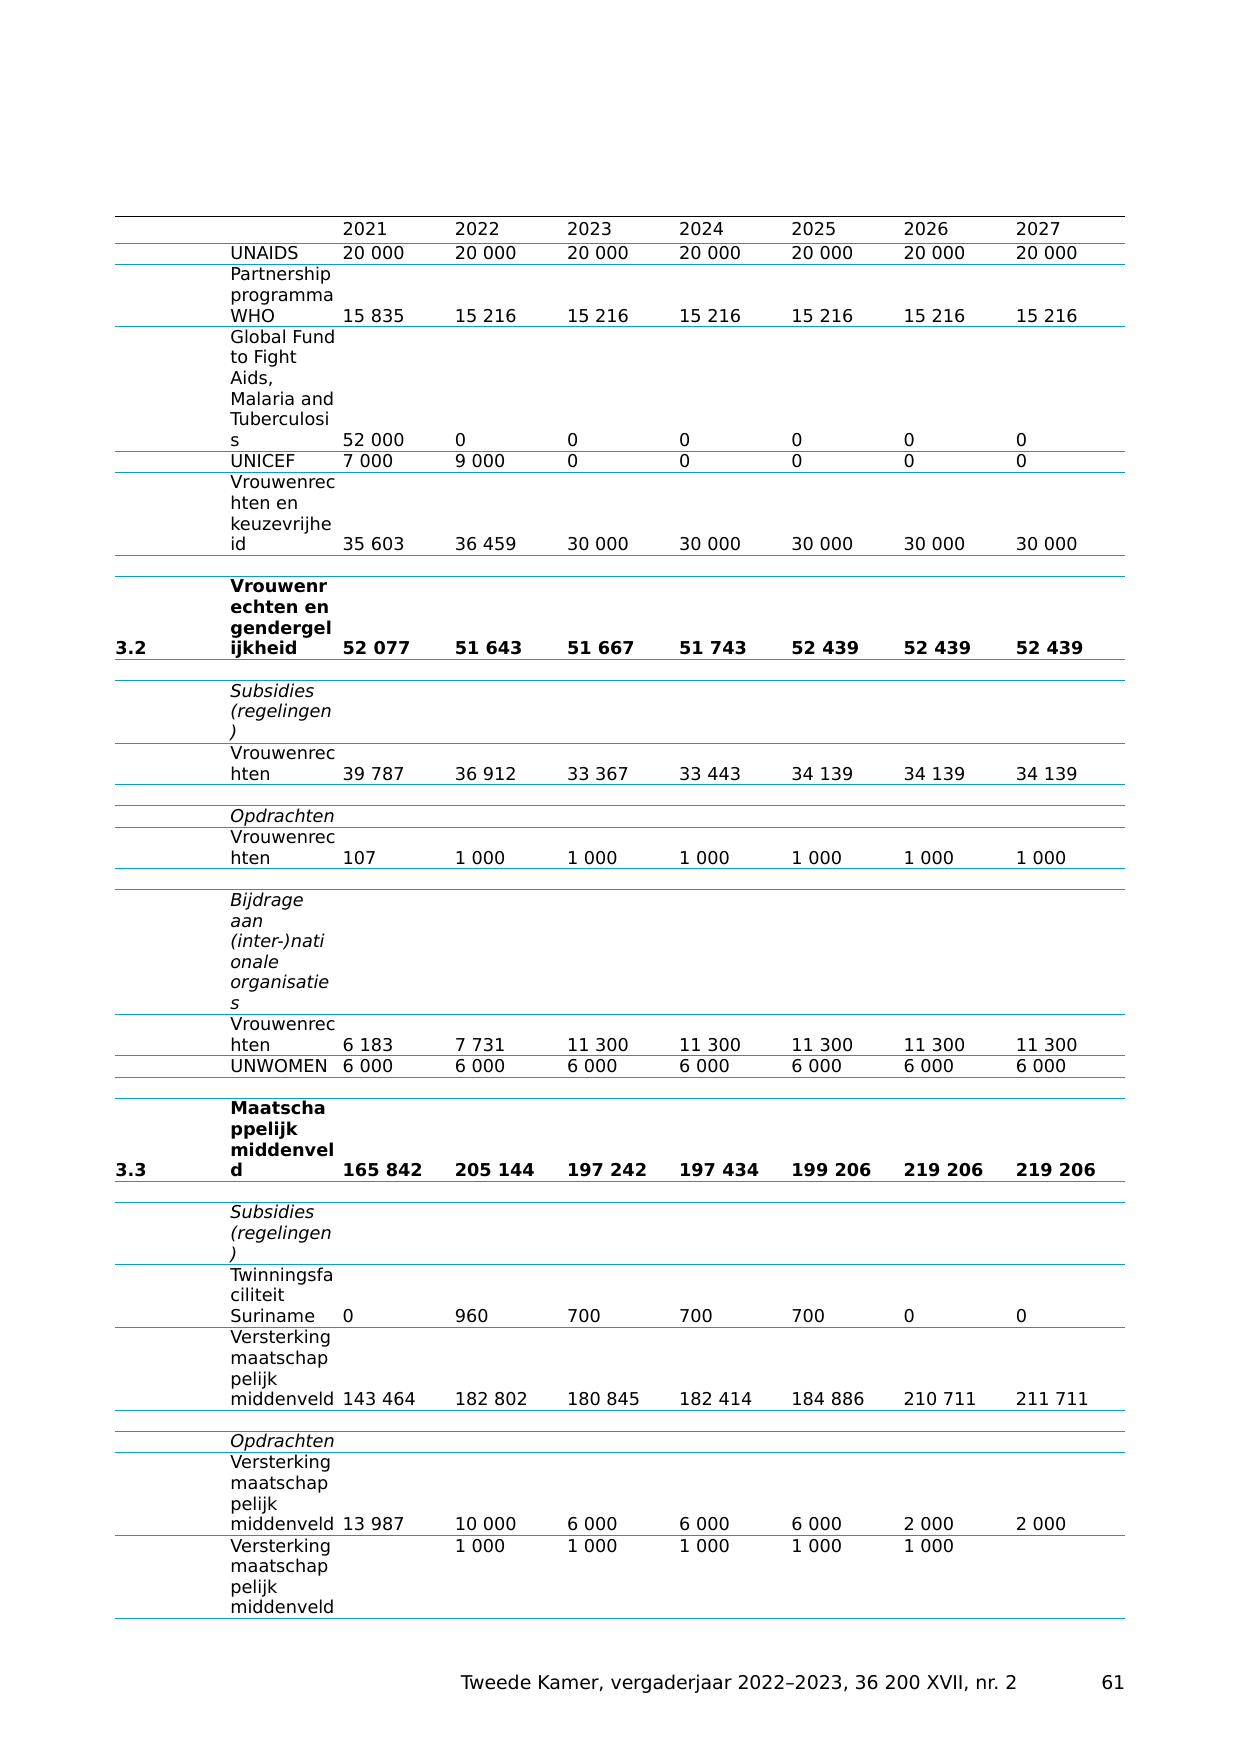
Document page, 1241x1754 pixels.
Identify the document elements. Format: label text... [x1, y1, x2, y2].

table_cell [340, 1182, 452, 1202]
table_cell [788, 556, 900, 576]
table_cell 1 000 [1013, 828, 1125, 868]
table_cell [115, 327, 227, 451]
table_cell 11 300 [1013, 1015, 1125, 1055]
table_cell [1013, 1536, 1125, 1618]
table_cell 2026 [900, 217, 1013, 243]
table_cell 6 000 [564, 1453, 676, 1535]
table_cell 1 000 [452, 828, 564, 868]
table_cell [1013, 869, 1125, 889]
table_cell 1 000 [564, 828, 676, 868]
table_cell Maatschappelijk middenveld [227, 1099, 339, 1181]
table_cell 15 216 [788, 265, 900, 326]
table_cell [452, 1203, 564, 1264]
table_cell 6 000 [1013, 1056, 1125, 1077]
table_cell [115, 1078, 227, 1098]
table_cell [115, 1536, 227, 1618]
table_cell 2021 [340, 217, 452, 243]
table_cell 6 183 [340, 1015, 452, 1055]
table_cell [452, 869, 564, 889]
table_cell 6 000 [564, 1056, 676, 1077]
table_cell 1 000 [900, 1536, 1013, 1618]
table_cell [788, 1432, 900, 1452]
table_cell [900, 1203, 1013, 1264]
table_cell 36 459 [452, 473, 564, 555]
table_cell 6 000 [452, 1056, 564, 1077]
table_cell [564, 1432, 676, 1452]
table_cell 182 414 [676, 1328, 788, 1410]
table_cell [340, 1078, 452, 1098]
table_cell [115, 806, 227, 826]
table_cell Vrouwenrechten en keuzevrijheid [227, 473, 339, 555]
table_cell [340, 890, 452, 1014]
table_cell [340, 869, 452, 889]
table_cell 2 000 [1013, 1453, 1125, 1535]
table_cell [564, 869, 676, 889]
table_cell 0 [676, 452, 788, 472]
table_cell [676, 556, 788, 576]
table_cell 11 300 [788, 1015, 900, 1055]
table_cell [115, 244, 227, 264]
table_cell [115, 1453, 227, 1535]
table_cell [340, 1536, 452, 1618]
table_cell [1013, 1432, 1125, 1452]
table_cell [340, 1411, 452, 1431]
table_cell 219 206 [900, 1099, 1013, 1181]
table_cell 197 434 [676, 1099, 788, 1181]
table_cell Versterking maatschappelijk middenveld [227, 1328, 339, 1410]
table_cell Vrouwenrechten en gendergelijkheid [227, 577, 339, 659]
table_cell [676, 869, 788, 889]
table_cell [564, 681, 676, 742]
table_cell [1013, 681, 1125, 742]
table_cell [788, 681, 900, 742]
table_cell [452, 1432, 564, 1452]
table_cell [115, 1328, 227, 1410]
table_cell 0 [1013, 452, 1125, 472]
table_cell [676, 660, 788, 680]
table_cell 20 000 [1013, 244, 1125, 264]
table_cell 15 216 [900, 265, 1013, 326]
table_cell 6 000 [676, 1453, 788, 1535]
table_cell 2025 [788, 217, 900, 243]
table_cell [227, 1411, 339, 1431]
table_cell [564, 890, 676, 1014]
table_cell 34 139 [788, 744, 900, 784]
table_cell [900, 1078, 1013, 1098]
table_cell 0 [900, 452, 1013, 472]
table_cell 184 886 [788, 1328, 900, 1410]
table_cell 2023 [564, 217, 676, 243]
table_cell [452, 785, 564, 805]
table_cell 11 300 [564, 1015, 676, 1055]
table_cell 13 987 [340, 1453, 452, 1535]
table_cell 11 300 [900, 1015, 1013, 1055]
table_cell 0 [788, 327, 900, 451]
table_cell 34 139 [1013, 744, 1125, 784]
table_cell [452, 660, 564, 680]
table_cell [115, 217, 227, 243]
table_cell [115, 265, 227, 326]
table_cell [340, 1432, 452, 1452]
table_cell [340, 556, 452, 576]
table_cell [564, 556, 676, 576]
table_cell Versterking maatschappelijk middenveld [227, 1536, 339, 1618]
table_cell 700 [676, 1265, 788, 1327]
table_cell [900, 785, 1013, 805]
table_cell [788, 1203, 900, 1264]
table_cell [115, 681, 227, 742]
table_cell 15 216 [564, 265, 676, 326]
table_cell [452, 556, 564, 576]
table_cell 20 000 [564, 244, 676, 264]
table_cell 52 439 [788, 577, 900, 659]
table_cell Opdrachten [227, 806, 339, 826]
table_cell 3.2 [115, 577, 227, 659]
table_cell [788, 1411, 900, 1431]
table_cell 0 [676, 327, 788, 451]
table_cell 52 439 [1013, 577, 1125, 659]
table_cell 6 000 [900, 1056, 1013, 1077]
table_cell [564, 1182, 676, 1202]
table_cell [1013, 806, 1125, 826]
table_cell 2022 [452, 217, 564, 243]
table_cell 3.3 [115, 1099, 227, 1181]
table_cell 107 [340, 828, 452, 868]
table_cell 10 000 [452, 1453, 564, 1535]
table_cell 2024 [676, 217, 788, 243]
table_cell 197 242 [564, 1099, 676, 1181]
table_cell 1 000 [788, 828, 900, 868]
table_cell 2 000 [900, 1453, 1013, 1535]
table_cell [227, 1182, 339, 1202]
table_cell [452, 890, 564, 1014]
table_cell [115, 785, 227, 805]
table_cell Bijdrage aan (inter-)nationale organisaties [227, 890, 339, 1014]
table_cell [788, 806, 900, 826]
table_cell 33 367 [564, 744, 676, 784]
table_cell UNICEF [227, 452, 339, 472]
table_cell [452, 806, 564, 826]
table_cell [900, 1182, 1013, 1202]
table_cell [1013, 1078, 1125, 1098]
table_cell 182 802 [452, 1328, 564, 1410]
table_cell 30 000 [564, 473, 676, 555]
table_cell [1013, 1182, 1125, 1202]
table_cell [900, 890, 1013, 1014]
table_cell [788, 785, 900, 805]
table_cell [227, 660, 339, 680]
table_cell 20 000 [340, 244, 452, 264]
table_cell [788, 1182, 900, 1202]
table_cell [115, 473, 227, 555]
table_cell [564, 785, 676, 805]
table_cell Opdrachten [227, 1432, 339, 1452]
table_cell 180 845 [564, 1328, 676, 1410]
table_cell [115, 660, 227, 680]
table_cell [564, 1411, 676, 1431]
table_cell 39 787 [340, 744, 452, 784]
table_cell 20 000 [452, 244, 564, 264]
table_cell [676, 1182, 788, 1202]
table_cell 700 [788, 1265, 900, 1327]
table_cell UNWOMEN [227, 1056, 339, 1077]
table_cell [115, 556, 227, 576]
table_cell 219 206 [1013, 1099, 1125, 1181]
table_cell 7 731 [452, 1015, 564, 1055]
table_cell [1013, 785, 1125, 805]
table_cell [115, 1182, 227, 1202]
table_cell [115, 890, 227, 1014]
table_cell 6 000 [788, 1056, 900, 1077]
table_cell 210 711 [900, 1328, 1013, 1410]
table_cell [115, 828, 227, 868]
table_cell [452, 1078, 564, 1098]
table_cell [788, 890, 900, 1014]
table_cell [676, 1078, 788, 1098]
table_cell [1013, 556, 1125, 576]
table_cell [340, 660, 452, 680]
table_cell 34 139 [900, 744, 1013, 784]
table_cell 30 000 [788, 473, 900, 555]
table_cell [900, 1432, 1013, 1452]
table_cell 0 [900, 327, 1013, 451]
table_cell 15 216 [676, 265, 788, 326]
table_cell [788, 1078, 900, 1098]
table_cell [115, 744, 227, 784]
table_cell 52 439 [900, 577, 1013, 659]
table_cell [788, 869, 900, 889]
table_header Tabel 12 Budgettaire gevolgen van beleidsartikel 3 Sociale vooruitgang (bedragen x € 1.000) [115, 191, 1125, 216]
table_cell 0 [340, 1265, 452, 1327]
table_cell [115, 1203, 227, 1264]
table_cell [452, 1182, 564, 1202]
table_cell 20 000 [788, 244, 900, 264]
table_cell [340, 681, 452, 742]
table_cell [115, 869, 227, 889]
table_cell [227, 785, 339, 805]
table_cell [676, 1432, 788, 1452]
table_cell 6 000 [676, 1056, 788, 1077]
table_cell [676, 890, 788, 1014]
table_cell 1 000 [564, 1536, 676, 1618]
table_cell [676, 1411, 788, 1431]
table_cell [227, 1078, 339, 1098]
table_cell [900, 556, 1013, 576]
table_cell 199 206 [788, 1099, 900, 1181]
table_cell Versterking maatschappelijk middenveld [227, 1453, 339, 1535]
table_cell 0 [564, 327, 676, 451]
table_cell [676, 681, 788, 742]
table_cell 1 000 [788, 1536, 900, 1618]
table_cell 0 [1013, 1265, 1125, 1327]
table_cell 20 000 [900, 244, 1013, 264]
table_cell [115, 452, 227, 472]
table_cell [900, 806, 1013, 826]
table_cell 1 000 [676, 1536, 788, 1618]
table_cell 205 144 [452, 1099, 564, 1181]
table_cell 30 000 [900, 473, 1013, 555]
table_cell 1 000 [452, 1536, 564, 1618]
table_cell 36 912 [452, 744, 564, 784]
table_cell Twinningsfaciliteit Suriname [227, 1265, 339, 1327]
table_cell 52 077 [340, 577, 452, 659]
table_cell 211 711 [1013, 1328, 1125, 1410]
table_cell [452, 681, 564, 742]
table_cell [1013, 1203, 1125, 1264]
table_cell [115, 1411, 227, 1431]
table_cell 6 000 [340, 1056, 452, 1077]
table_cell Vrouwenrechten [227, 828, 339, 868]
table_cell Partnershipprogramma WHO [227, 265, 339, 326]
table_cell [564, 1078, 676, 1098]
table_cell 6 000 [788, 1453, 900, 1535]
table_cell 960 [452, 1265, 564, 1327]
table_cell [340, 785, 452, 805]
table_cell [564, 806, 676, 826]
table_cell 15 835 [340, 265, 452, 326]
table_cell 0 [900, 1265, 1013, 1327]
table_cell 700 [564, 1265, 676, 1327]
table_cell [115, 1015, 227, 1055]
table_cell [115, 1432, 227, 1452]
table_cell [676, 785, 788, 805]
table_cell 7 000 [340, 452, 452, 472]
table_cell [115, 1265, 227, 1327]
table_cell 52 000 [340, 327, 452, 451]
table_cell 143 464 [340, 1328, 452, 1410]
table_cell 0 [1013, 327, 1125, 451]
table_cell [788, 660, 900, 680]
table_cell 35 603 [340, 473, 452, 555]
table_cell [452, 1411, 564, 1431]
table_cell Subsidies (regelingen) [227, 1203, 339, 1264]
table_cell 11 300 [676, 1015, 788, 1055]
table_cell [564, 660, 676, 680]
table_cell Vrouwenrechten [227, 1015, 339, 1055]
table_cell 2027 [1013, 217, 1125, 243]
table_cell Subsidies (regelingen) [227, 681, 339, 742]
table_cell [1013, 890, 1125, 1014]
table_cell [227, 217, 339, 243]
table_cell [900, 1411, 1013, 1431]
table_cell 30 000 [676, 473, 788, 555]
table_cell [1013, 1411, 1125, 1431]
table_cell [115, 1056, 227, 1077]
table_cell [900, 869, 1013, 889]
table_cell [227, 556, 339, 576]
table_cell [676, 1203, 788, 1264]
table_cell [900, 660, 1013, 680]
table_cell 165 842 [340, 1099, 452, 1181]
table_cell 1 000 [676, 828, 788, 868]
table_cell 1 000 [900, 828, 1013, 868]
table_cell [1013, 660, 1125, 680]
table_cell 20 000 [676, 244, 788, 264]
table_cell 9 000 [452, 452, 564, 472]
table_cell 15 216 [452, 265, 564, 326]
table_cell 15 216 [1013, 265, 1125, 326]
table_cell 51 667 [564, 577, 676, 659]
table_cell [676, 806, 788, 826]
table_cell 0 [564, 452, 676, 472]
table_cell 51 743 [676, 577, 788, 659]
table_cell 0 [788, 452, 900, 472]
table_cell 0 [452, 327, 564, 451]
table_cell [900, 681, 1013, 742]
table_cell 33 443 [676, 744, 788, 784]
table_cell Global Fund to Fight Aids, Malaria and Tuberculosis [227, 327, 339, 451]
table_cell 30 000 [1013, 473, 1125, 555]
table_cell 51 643 [452, 577, 564, 659]
table_cell [340, 1203, 452, 1264]
table_cell UNAIDS [227, 244, 339, 264]
table_cell [564, 1203, 676, 1264]
table_cell [227, 869, 339, 889]
table_cell [340, 806, 452, 826]
table_cell Vrouwenrechten [227, 744, 339, 784]
